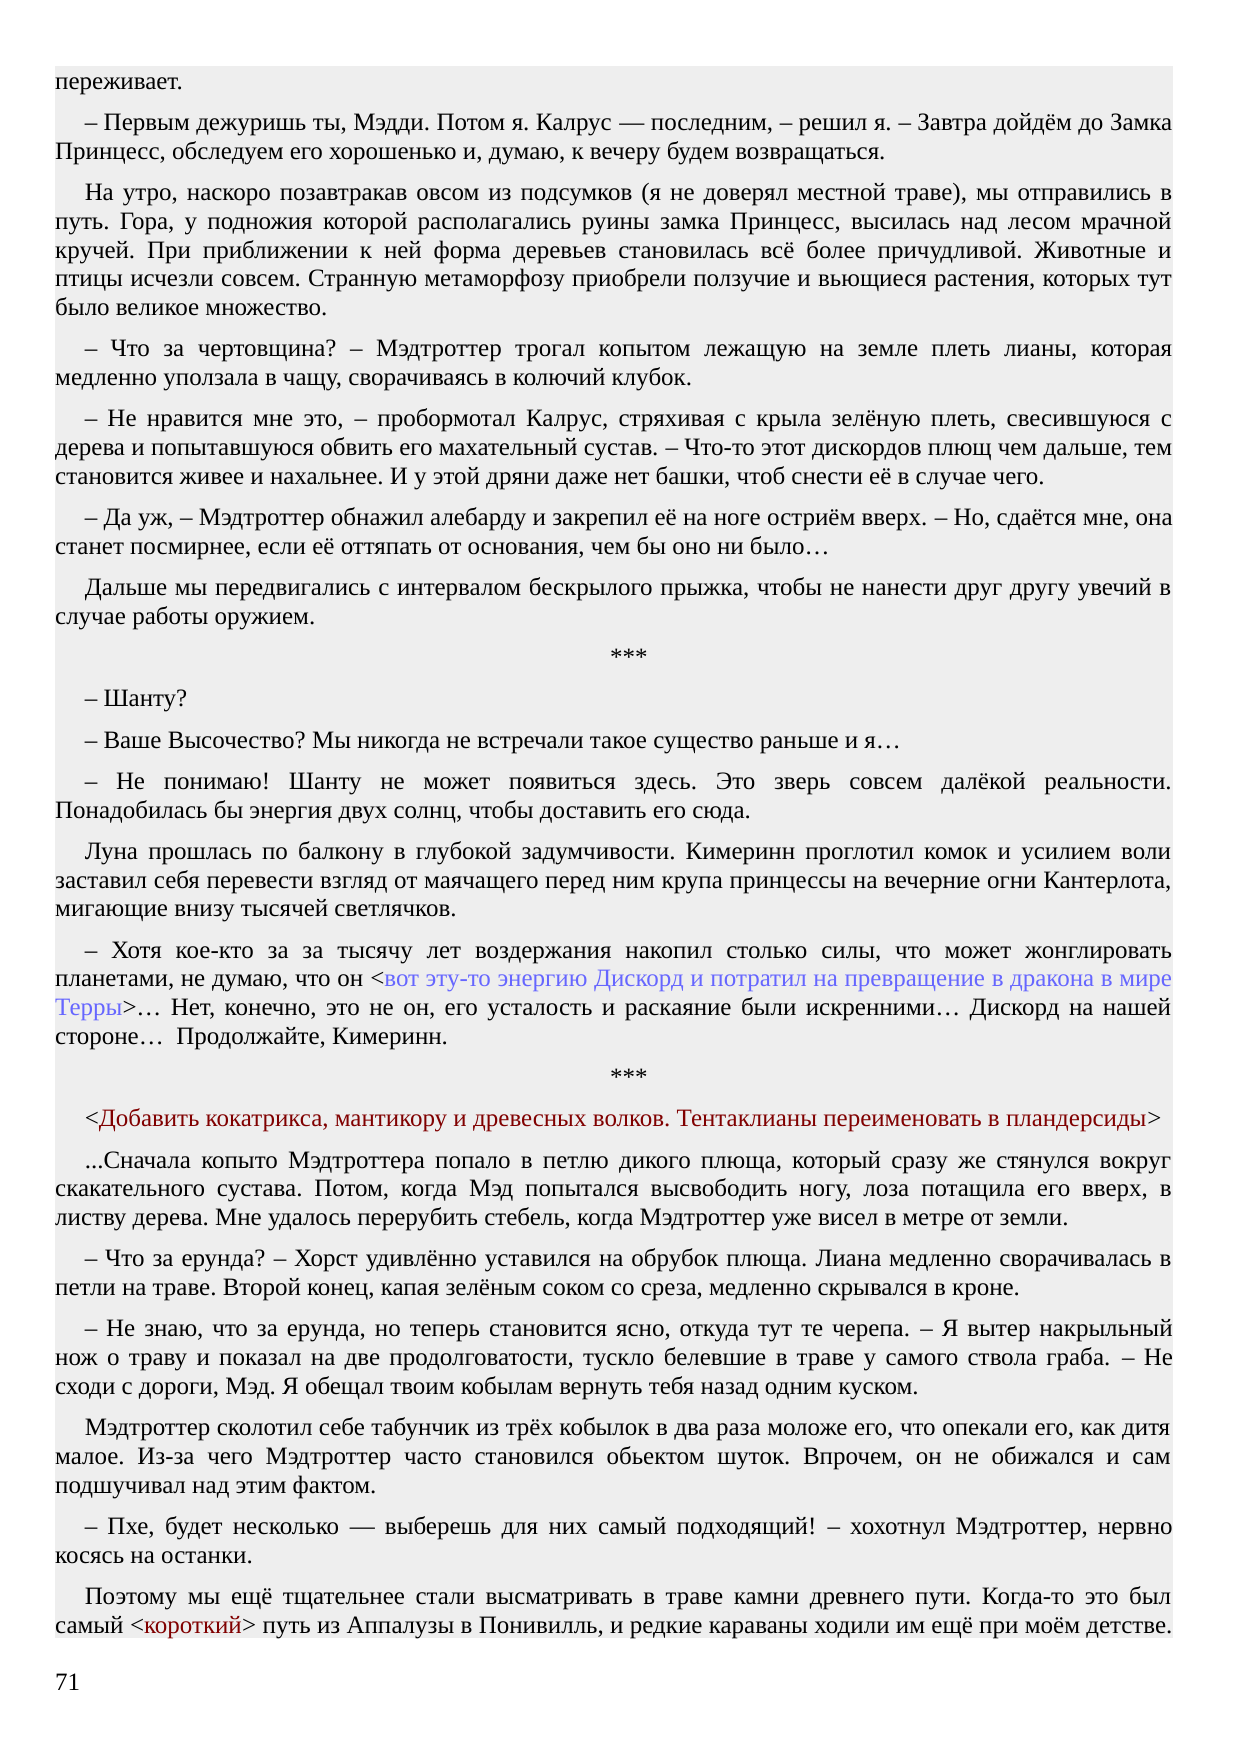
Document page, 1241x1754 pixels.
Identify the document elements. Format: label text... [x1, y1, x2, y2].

text <Добавить кокатрикса, мантикору и древесных волков. Тентаклианы переименовать в пландерсиды> [55, 1103, 1173, 1132]
text – Да уж, – Мэдтроттер обнажил алебарду и закрепил её на ноге остриём вверх. – Но, сдаётся мне, она станет посмирнее, если её оттяпать от основания, чем бы оно ни было… [55, 502, 1173, 560]
text Мэдтроттер сколотил себе табунчик из трёх кобылок в два раза моложе его, что опекали его, как дитя малое. Из-за чего Мэдтроттер часто становился обьектом шуток. Впрочем, он не обижался и сам подшучивал над этим фактом. [55, 1412, 1173, 1498]
text – Ваше Высочество? Мы никогда не встречали такое существо раньше и я… [55, 725, 1173, 753]
text – Не знаю, что за ерунда, но теперь становится ясно, откуда тут те черепа. – Я вытер накрыльный нож о траву и показал на две продолговатости, тускло белевшие в траве у самого ствола граба. – Не сходи с дороги, Мэд. Я обещал твоим кобылам вернуть тебя назад одним куском. [55, 1313, 1173, 1400]
text Луна прошлась по балкону в глубокой задумчивости. Кимеринн проглотил комок и усилием воли заставил себя перевести взгляд от маячащего перед ним крупа принцессы на вечерние огни Кантерлота, мигающие внизу тысячей светлячков. [55, 836, 1173, 922]
text – Пхе, будет несколько — выберешь для них самый подходящий! – хохотнул Мэдтроттер, нервно косясь на останки. [55, 1511, 1173, 1568]
text – Первым дежуришь ты, Мэдди. Потом я. Калрус — последним, – решил я. – Завтра дойдём до Замка Принцесс, обследуем его хорошенько и, думаю, к вечеру будем возвращаться. [55, 107, 1173, 165]
text – Не понимаю! Шанту не может появиться здесь. Это зверь совсем далёкой реальности. Понадобилась бы энергия двух солнц, чтобы доставить его сюда. [55, 766, 1173, 823]
text – Что за чертовщина? – Мэдтроттер трогал копытом лежащую на земле плеть лианы, которая медленно уползала в чащу, сворачиваясь в колючий клубок. [55, 333, 1173, 391]
text – Хотя кое-кто за за тысячу лет воздержания накопил столько силы, что может жонглировать планетами, не думаю, что он <вот эту-то энергию Дискорд и потратил на превращение в дракона в мире Терры>… Нет, конечно, это не он, его усталость и раскаяние были искренними… Дискорд на нашей стороне… Продолжайте, Кимеринн. [55, 935, 1173, 1050]
text *** [55, 642, 1173, 671]
text – Не нравится мне это, – пробормотал Калрус, стряхивая с крыла зелёную плеть, свесившуюся с дерева и попытавшуюся обвить его махательный сустав. – Что-то этот дискордов плющ чем дальше, тем становится живее и нахальнее. И у этой дряни даже нет башки, чтоб снести её в случае чего. [55, 403, 1173, 490]
text Дальше мы передвигались с интервалом бескрылого прыжка, чтобы не нанести друг другу увечий в случае работы оружием. [55, 572, 1173, 630]
text ...Сначала копыто Мэдтроттера попало в петлю дикого плюща, который сразу же стянулся вокруг скакательного сустава. Потом, когда Мэд попытался высвободить ногу, лоза потащила его вверх, в листву дерева. Мне удалось перерубить стебель, когда Мэдтроттер уже висел в метре от земли. [55, 1145, 1173, 1231]
text На утро, наскоро позавтракав овсом из подсумков (я не доверял местной траве), мы отправились в путь. Гора, у подножия которой располагались руины замка Принцесс, высилась над лесом мрачной кручей. При приближении к ней форма деревьев становилась всё более причудливой. Животные и птицы исчезли совсем. Странную метаморфозу приобрели ползучие и вьющиеся растения, которых тут было великое множество. [55, 177, 1173, 321]
text *** [55, 1062, 1173, 1091]
text – Шанту? [55, 683, 1173, 712]
text Поэтому мы ещё тщательнее стали высматривать в траве камни древнего пути. Когда-то это был самый <короткий> путь из Аппалузы в Понивилль, и редкие караваны ходили им ещё при моём детстве. [55, 1581, 1173, 1638]
text переживает. [55, 66, 1173, 95]
text – Что за ерунда? – Хорст удивлённо уставился на обрубок плюща. Лиана медленно сворачивалась в петли на траве. Второй конец, капая зелёным соком со среза, медленно скрывался в кроне. [55, 1243, 1173, 1301]
